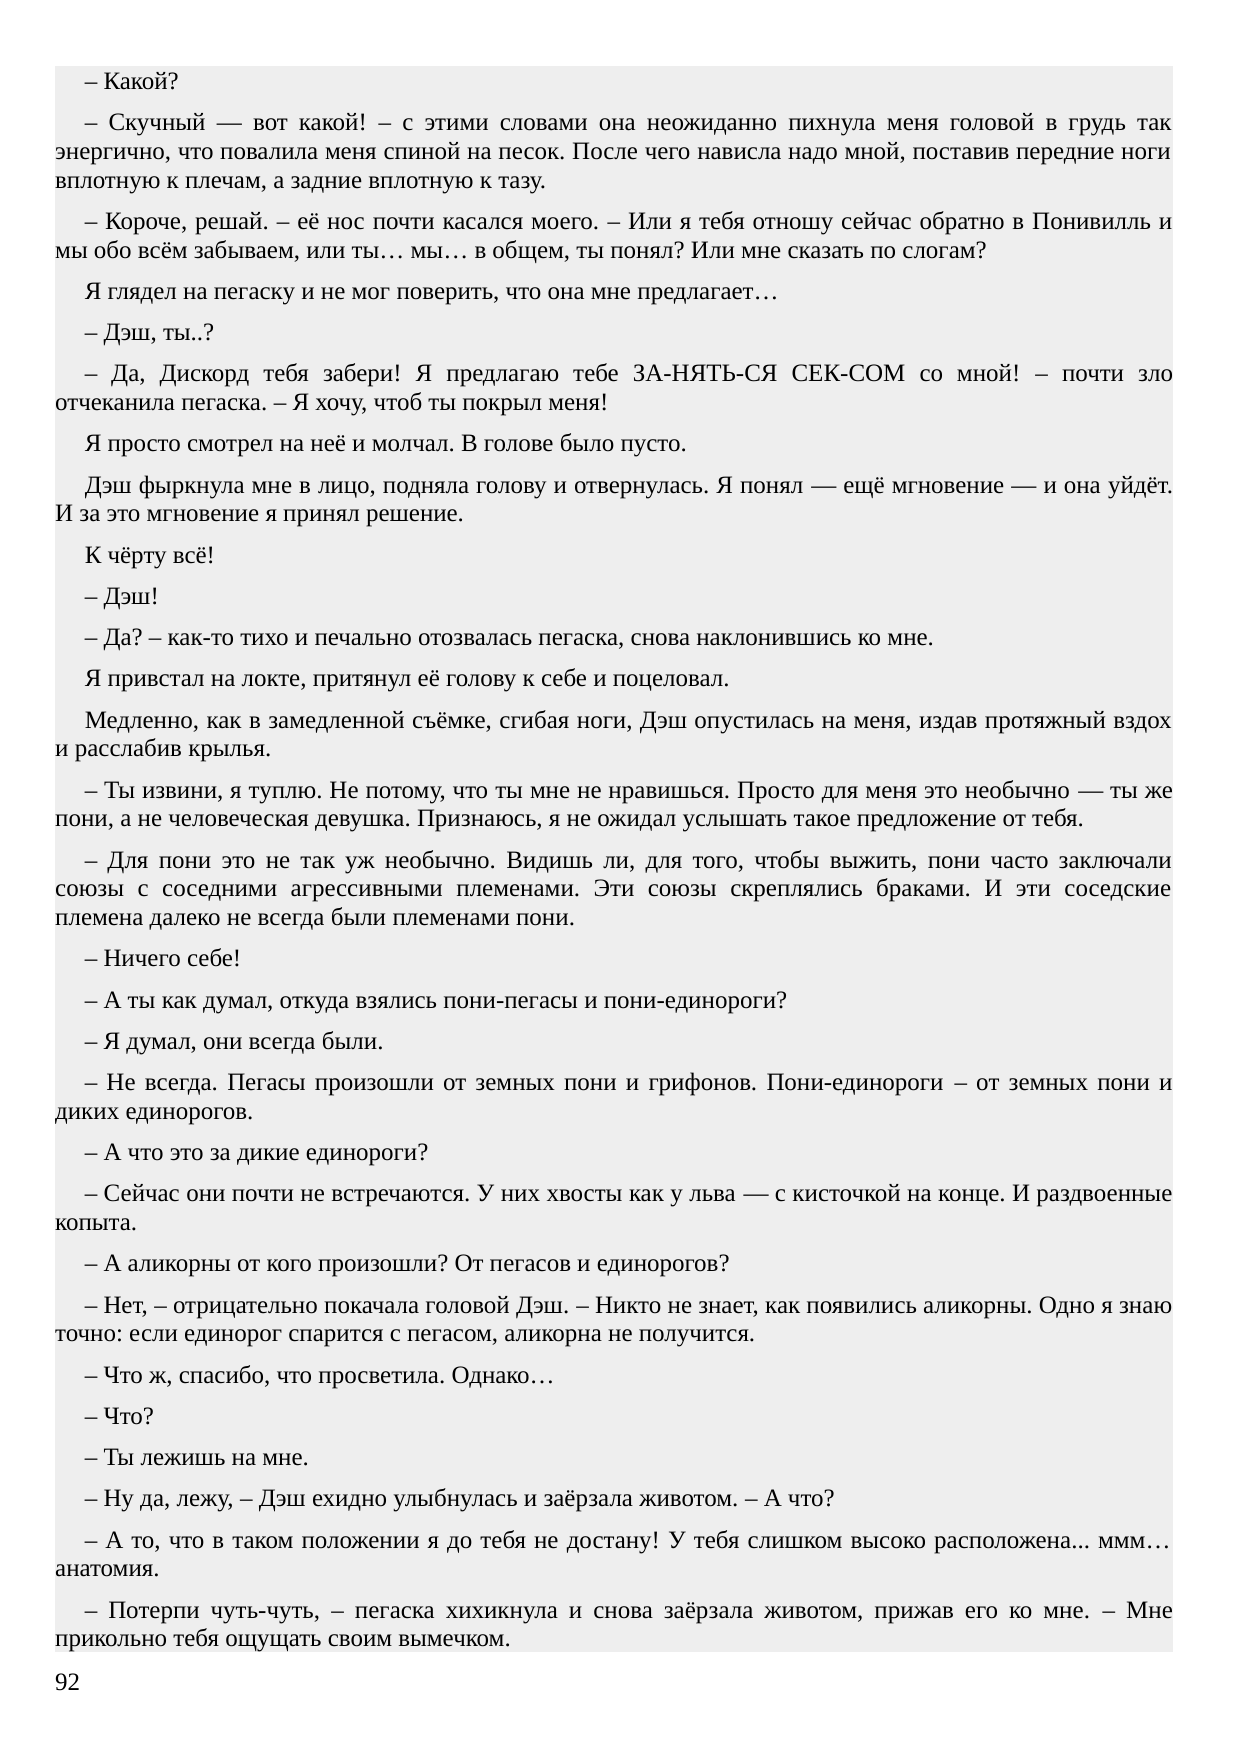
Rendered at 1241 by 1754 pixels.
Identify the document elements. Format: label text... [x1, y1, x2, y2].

text – Я думал, они всегда были. [55, 1026, 1173, 1055]
text Я просто смотрел на неё и молчал. В голове было пусто. [55, 428, 1173, 457]
text – Какой? [55, 66, 1173, 95]
text – Для пони это не так уж необычно. Видишь ли, для того, чтобы выжить, пони часто заключали союзы с соседними агрессивными племенами. Эти союзы скреплялись браками. И эти соседские племена далеко не всегда были племенами пони. [55, 845, 1173, 931]
text Дэш фыркнула мне в лицо, подняла голову и отвернулась. Я понял — ещё мгновение — и она уйдёт. И за это мгновение я принял решение. [55, 470, 1173, 527]
text Я глядел на пегаску и не мог поверить, что она мне предлагает… [55, 276, 1173, 305]
text – Да, Дискорд тебя забери! Я предлагаю тебе ЗА-НЯТЬ-СЯ СЕК-СОМ со мной! – почти зло отчеканила пегаска. – Я хочу, чтоб ты покрыл меня! [55, 358, 1173, 416]
text – Нет, – отрицательно покачала головой Дэш. – Никто не знает, как появились аликорны. Одно я знаю точно: если единорог спарится с пегасом, аликорна не получится. [55, 1290, 1173, 1347]
text – Потерпи чуть-чуть, – пегаска хихикнула и снова заёрзала животом, прижав его ко мне. – Мне прикольно тебя ощущать своим вымечком. [55, 1595, 1173, 1652]
text – Ну да, лежу, – Дэш ехидно улыбнулась и заёрзала животом. – А что? [55, 1483, 1173, 1512]
text – Что? [55, 1401, 1173, 1430]
text – Дэш! [55, 581, 1173, 610]
text – Ты извини, я туплю. Не потому, что ты мне не нравишься. Просто для меня это необычно — ты же пони, а не человеческая девушка. Признаюсь, я не ожидал услышать такое предложение от тебя. [55, 775, 1173, 832]
text К чёрту всё! [55, 540, 1173, 568]
text – Ничего себе! [55, 943, 1173, 972]
text – Ты лежишь на мне. [55, 1442, 1173, 1471]
text – Скучный — вот какой! – с этими словами она неожиданно пихнула меня головой в грудь так энергично, что повалила меня спиной на песок. После чего нависла надо мной, поставив передние ноги вплотную к плечам, а задние вплотную к тазу. [55, 107, 1173, 193]
text – А что это за дикие единороги? [55, 1137, 1173, 1166]
text – Да? – как-то тихо и печально отозвалась пегаска, снова наклонившись ко мне. [55, 622, 1173, 651]
text – Не всегда. Пегасы произошли от земных пони и грифонов. Пони-единороги – от земных пони и диких единорогов. [55, 1067, 1173, 1125]
text – А аликорны от кого произошли? От пегасов и единорогов? [55, 1248, 1173, 1277]
text Я привстал на локте, притянул её голову к себе и поцеловал. [55, 663, 1173, 692]
text – Сейчас они почти не встречаются. У них хвосты как у льва — с кисточкой на конце. И раздвоенные копыта. [55, 1178, 1173, 1236]
text – А то, что в таком положении я до тебя не достану! У тебя слишком высоко расположена... ммм… анатомия. [55, 1525, 1173, 1582]
text Медленно, как в замедленной съёмке, сгибая ноги, Дэш опустилась на меня, издав протяжный вздох и расслабив крылья. [55, 705, 1173, 762]
text – Короче, решай. – её нос почти касался моего. – Или я тебя отношу сейчас обратно в Понивилль и мы обо всём забываем, или ты… мы… в общем, ты понял? Или мне сказать по слогам? [55, 206, 1173, 263]
text – Что ж, спасибо, что просветила. Однако… [55, 1360, 1173, 1388]
text – Дэш, ты..? [55, 317, 1173, 346]
text – А ты как думал, откуда взялись пони-пегасы и пони-единороги? [55, 985, 1173, 1013]
